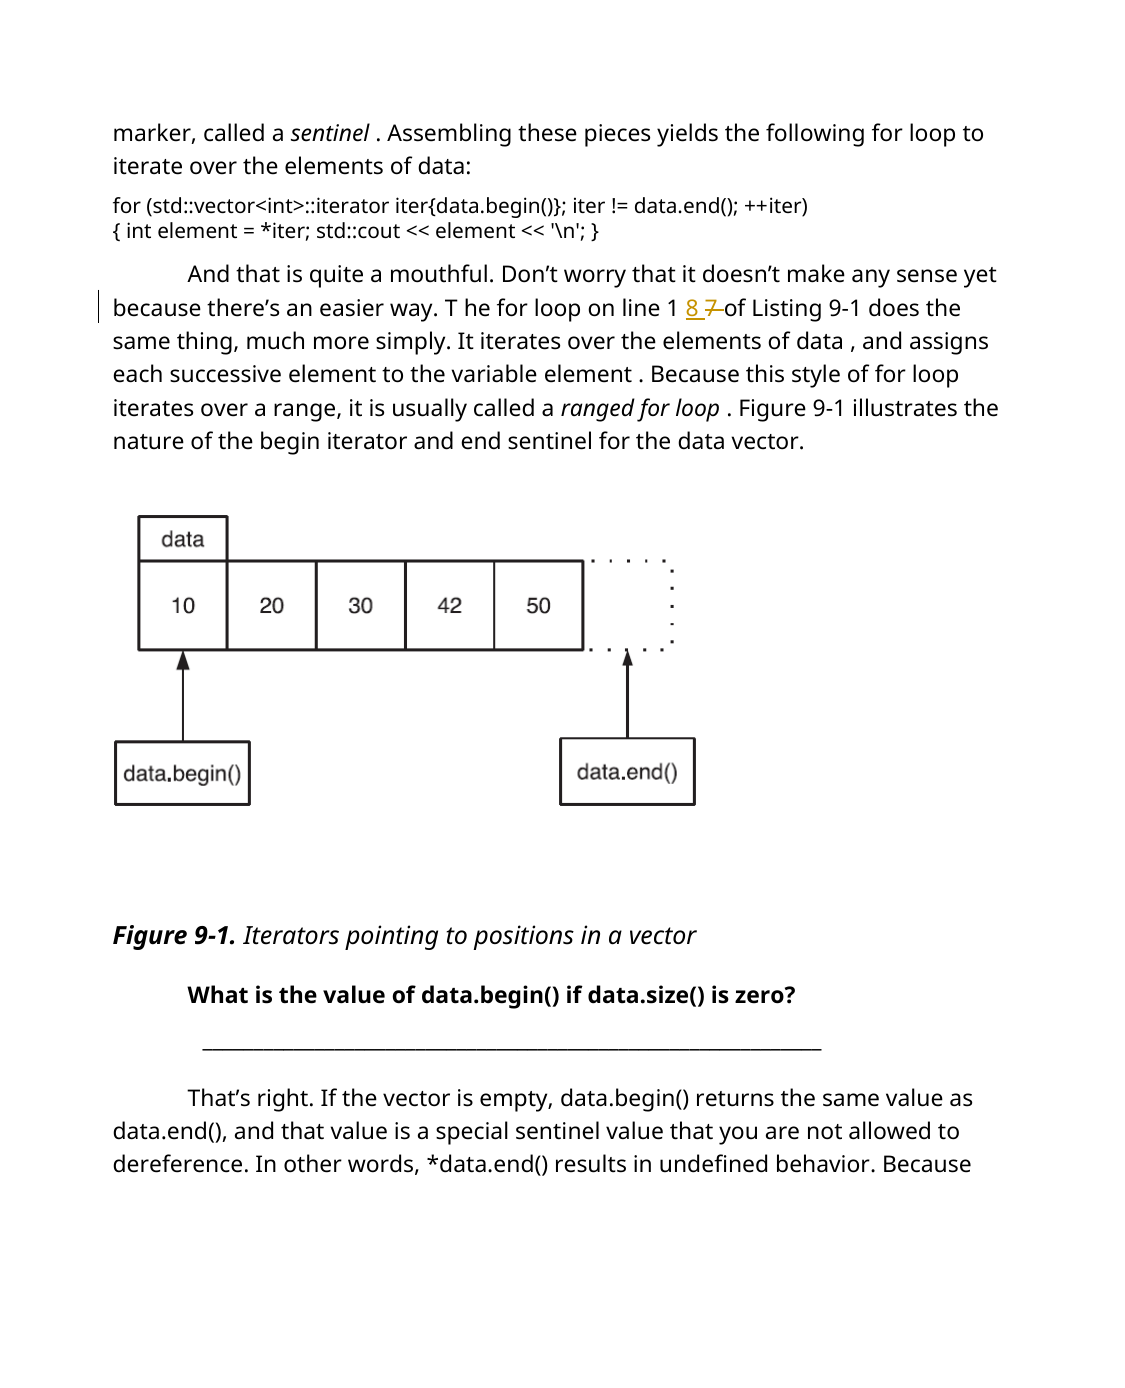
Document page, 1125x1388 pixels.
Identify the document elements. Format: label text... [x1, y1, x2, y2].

text for (std::vector<int>::iterator iter{data.begin()}; iter != data.end(); ++iter) { int element = *iter; std::cout << element << '\n'; } [112, 194, 997, 244]
text And that is quite a mouthful. Don’t worry that it doesn’t make any sense yet because there’s an easier way. T he for loop on line 1 8 of Listing 9-1 does the same thing, much more simply. It iterates over the elements of data , and assigns each successive element to the variable element . Because this style of for loop iterates over a range, it is usually called a ranged for loop . Figure 9-1 illustrates the nature of the begin iterator and end sentinel for the data vector. [112, 256, 1012, 456]
text marker, called a sentinel . Assembling these pieces yields the following for loop to iterate over the elements of data: [112, 115, 1012, 181]
text What is the value of data.begin() if data.size() is zero? [112, 977, 1012, 1010]
list _____________________________________________________________ [202, 1023, 1012, 1054]
text Figure 9-1. Iterators pointing to positions in a vector [112, 918, 1012, 952]
text That’s right. If the vector is empty, data.begin() returns the same value as data.end(), and that value is a special sentinel value that you are not allowed to dereference. In other words, *data.end() results in undefined behavior. Because [112, 1079, 1012, 1179]
